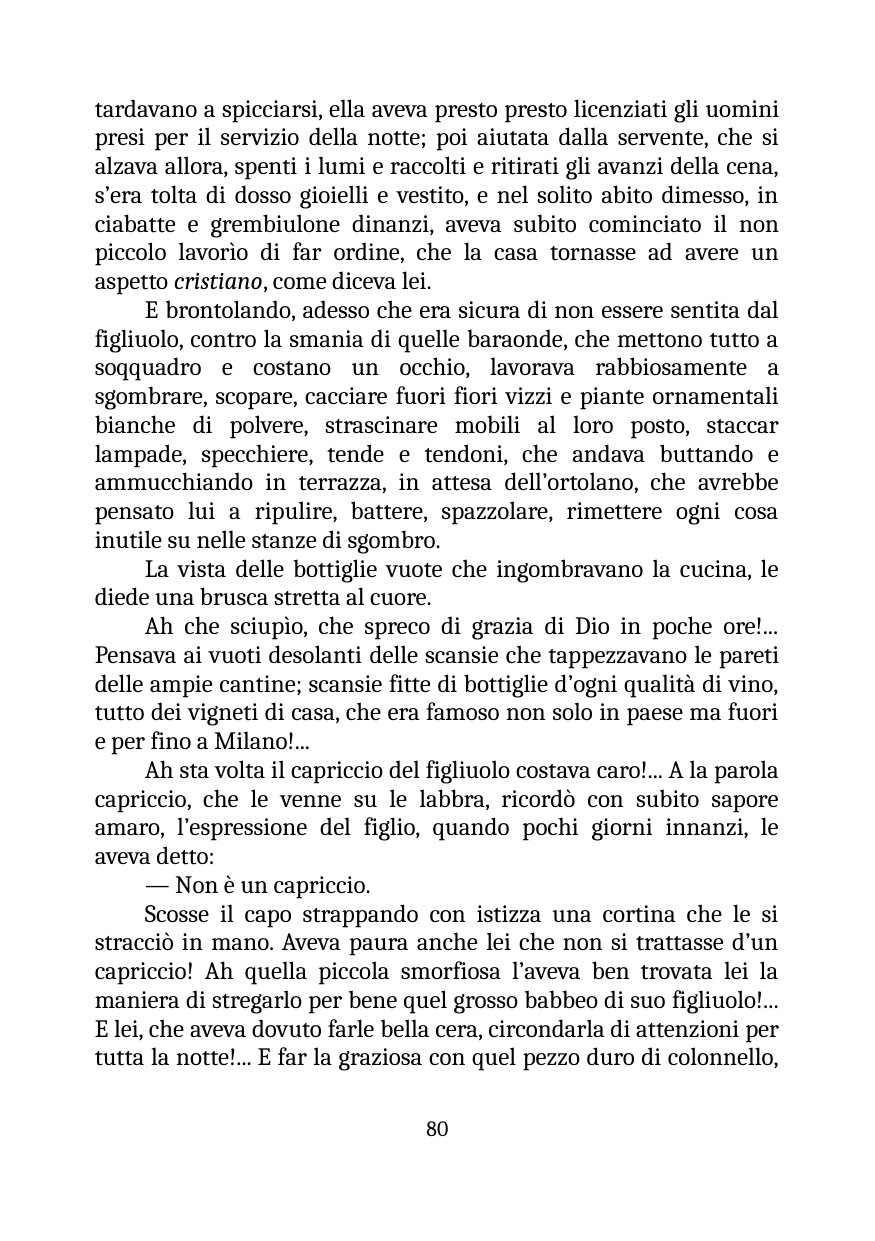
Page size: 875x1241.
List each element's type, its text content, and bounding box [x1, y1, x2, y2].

text Ah sta volta il capriccio del figliuolo costava caro!... A la parola capriccio, che le venne su le labbra, ricordò con subito sapore amaro, l’espressione del figlio, quando pochi giorni innanzi, le aveva detto: [94, 756, 779, 871]
text Ah che sciupìo, che spreco di grazia di Dio in poche ore!... Pensava ai vuoti desolanti delle scansie che tappezzavano le pareti delle ampie cantine; scansie fitte di bottiglie d’ogni qualità di vino, tutto dei vigneti di casa, che era famoso non solo in paese ma fuori e per fino a Milano!... [94, 612, 779, 756]
text La vista delle bottiglie vuote che ingombravano la cucina, le diede una brusca stretta al cuore. [94, 554, 779, 612]
text — Non è un capriccio. [94, 871, 779, 899]
text E brontolando, adesso che era sicura di non essere sentita dal figliuolo, contro la smania di quelle baraonde, che mettono tutto a soqquadro e costano un occhio, lavorava rabbiosamente a sgombrare, scopare, cacciare fuori fiori vizzi e piante ornamentali bianche di polvere, strascinare mobili al loro posto, staccar lampade, specchiere, tende e tendoni, che andava buttando e ammucchiando in terrazza, in attesa dell’ortolano, che avrebbe pensato lui a ripulire, battere, spazzolare, rimettere ogni cosa inutile su nelle stanze di sgombro. [94, 296, 779, 554]
text Scosse il capo strappando con istizza una cortina che le si stracciò in mano. Aveva paura anche lei che non si trattasse d’un capriccio! Ah quella piccola smorfiosa l’aveva ben trovata lei la maniera di stregarlo per bene quel grosso babbeo di suo figliuolo!... E lei, che aveva dovuto farle bella cera, circondarla di attenzioni per tutta la notte!... E far la graziosa con quel pezzo duro di colonnello, [94, 899, 779, 1072]
text tardavano a spicciarsi, ella aveva presto presto licenziati gli uomini presi per il servizio della notte; poi aiutata dalla servente, che si alzava allora, spenti i lumi e raccolti e ritirati gli avanzi della cena, s’era tolta di dosso gioielli e vestito, e nel solito abito dimesso, in ciabatte e grembiulone dinanzi, aveva subito cominciato il non piccolo lavorìo di far ordine, che la casa tornasse ad avere un aspetto cristiano, come diceva lei. [94, 94, 779, 296]
